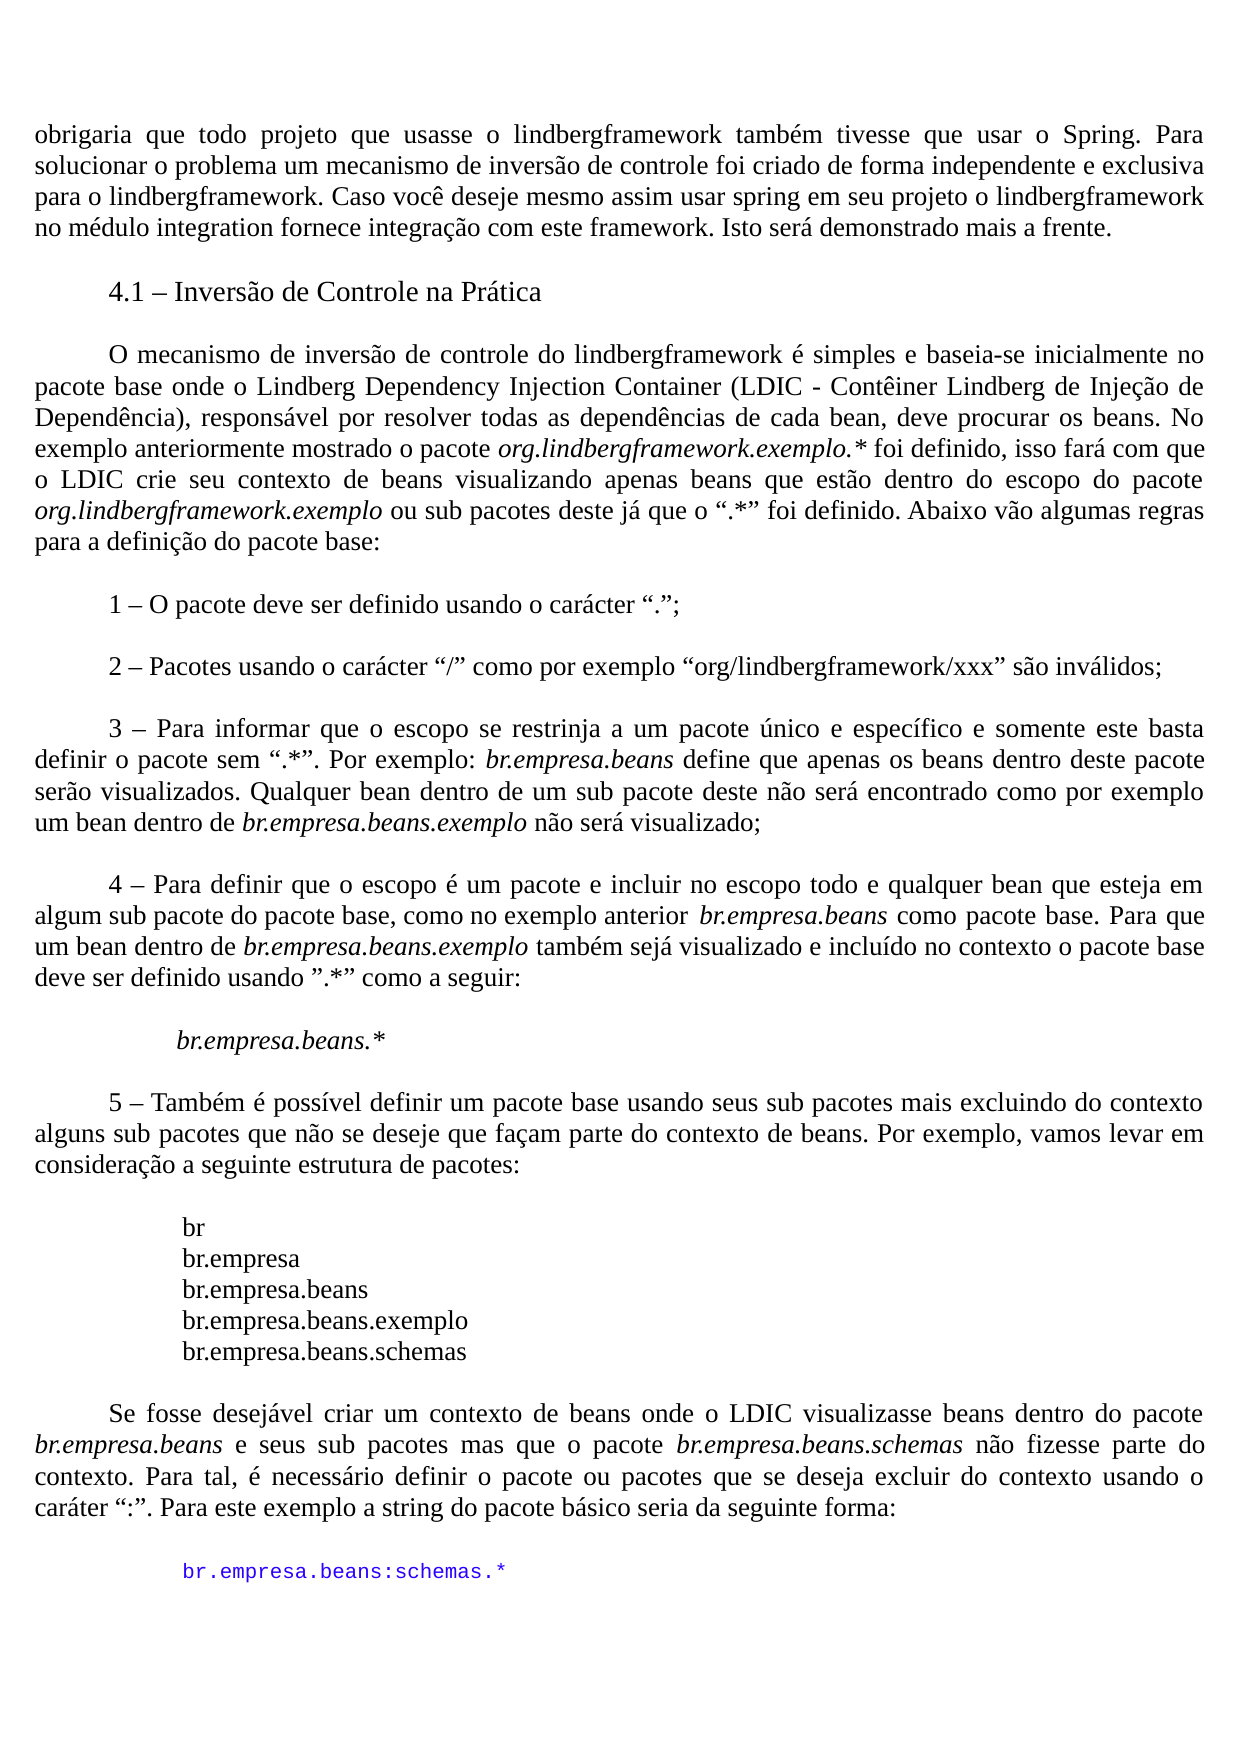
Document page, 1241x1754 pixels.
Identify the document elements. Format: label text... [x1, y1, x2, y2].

text 4 – Para definir que o escopo é um pacote e incluir no escopo todo e qualquer bean que esteja em algum sub pacote do pacote base, como no exemplo anterior br.empresa.beans como pacote base. Para que um bean dentro de br.empresa.beans.exemplo também sejá visualizado e incluído no contexto o pacote base deve ser definido usando ”.*” como a seguir: [34, 868, 1206, 993]
text O mecanismo de inversão de controle do lindbergframework é simples e baseia-se inicialmente no pacote base onde o Lindberg Dependency Injection Container (LDIC - Contêiner Lindberg de Injeção de Dependência), responsável por resolver todas as dependências de cada bean, deve procurar os beans. No exemplo anteriormente mostrado o pacote org.lindbergframework.exemplo.* foi definido, isso fará com que o LDIC crie seu contexto de beans visualizando apenas beans que estão dentro do escopo do pacote org.lindbergframework.exemplo ou sub pacotes deste já que o “.*” foi definido. Abaixo vão algumas regras para a definição do pacote base: [34, 338, 1206, 557]
text 1 – O pacote deve ser definido usando o carácter “.”; [34, 588, 1206, 619]
text br [34, 1211, 1206, 1242]
text br.empresa [34, 1242, 1206, 1273]
text 4.1 – Inversão de Controle na Prática [34, 274, 1206, 307]
text br.empresa.beans.exemplo [34, 1304, 1206, 1335]
text obrigaria que todo projeto que usasse o lindbergframework também tivesse que usar o Spring. Para solucionar o problema um mecanismo de inversão de controle foi criado de forma independente e exclusiva para o lindbergframework. Caso você deseje mesmo assim usar spring em seu projeto o lindbergframework no médulo integration fornece integração com este framework. Isto será demonstrado mais a frente. [34, 118, 1206, 243]
text Se fosse desejável criar um contexto de beans onde o LDIC visualizasse beans dentro do pacote br.empresa.beans e seus sub pacotes mas que o pacote br.empresa.beans.schemas não fizesse parte do contexto. Para tal, é necessário definir o pacote ou pacotes que se deseja excluir do contexto usando o caráter “:”. Para este exemplo a string do pacote básico seria da seguinte forma: [34, 1397, 1206, 1522]
text 5 – Também é possível definir um pacote base usando seus sub pacotes mais excluindo do contexto alguns sub pacotes que não se deseje que façam parte do contexto de beans. Por exemplo, vamos levar em consideração a seguinte estrutura de pacotes: [34, 1086, 1206, 1179]
text br.empresa.beans [34, 1273, 1206, 1304]
text 3 – Para informar que o escopo se restrinja a um pacote único e específico e somente este basta definir o pacote sem “.*”. Por exemplo: br.empresa.beans define que apenas os beans dentro deste pacote serão visualizados. Qualquer bean dentro de um sub pacote deste não será encontrado como por exemplo um bean dentro de br.empresa.beans.exemplo não será visualizado; [34, 712, 1206, 837]
text br.empresa.beans:schemas.* [34, 1553, 1206, 1585]
text br.empresa.beans.schemas [34, 1335, 1206, 1366]
text 2 – Pacotes usando o carácter “/” como por exemplo “org/lindbergframework/xxx” são inválidos; [34, 650, 1206, 681]
text br.empresa.beans.* [34, 1024, 1206, 1055]
